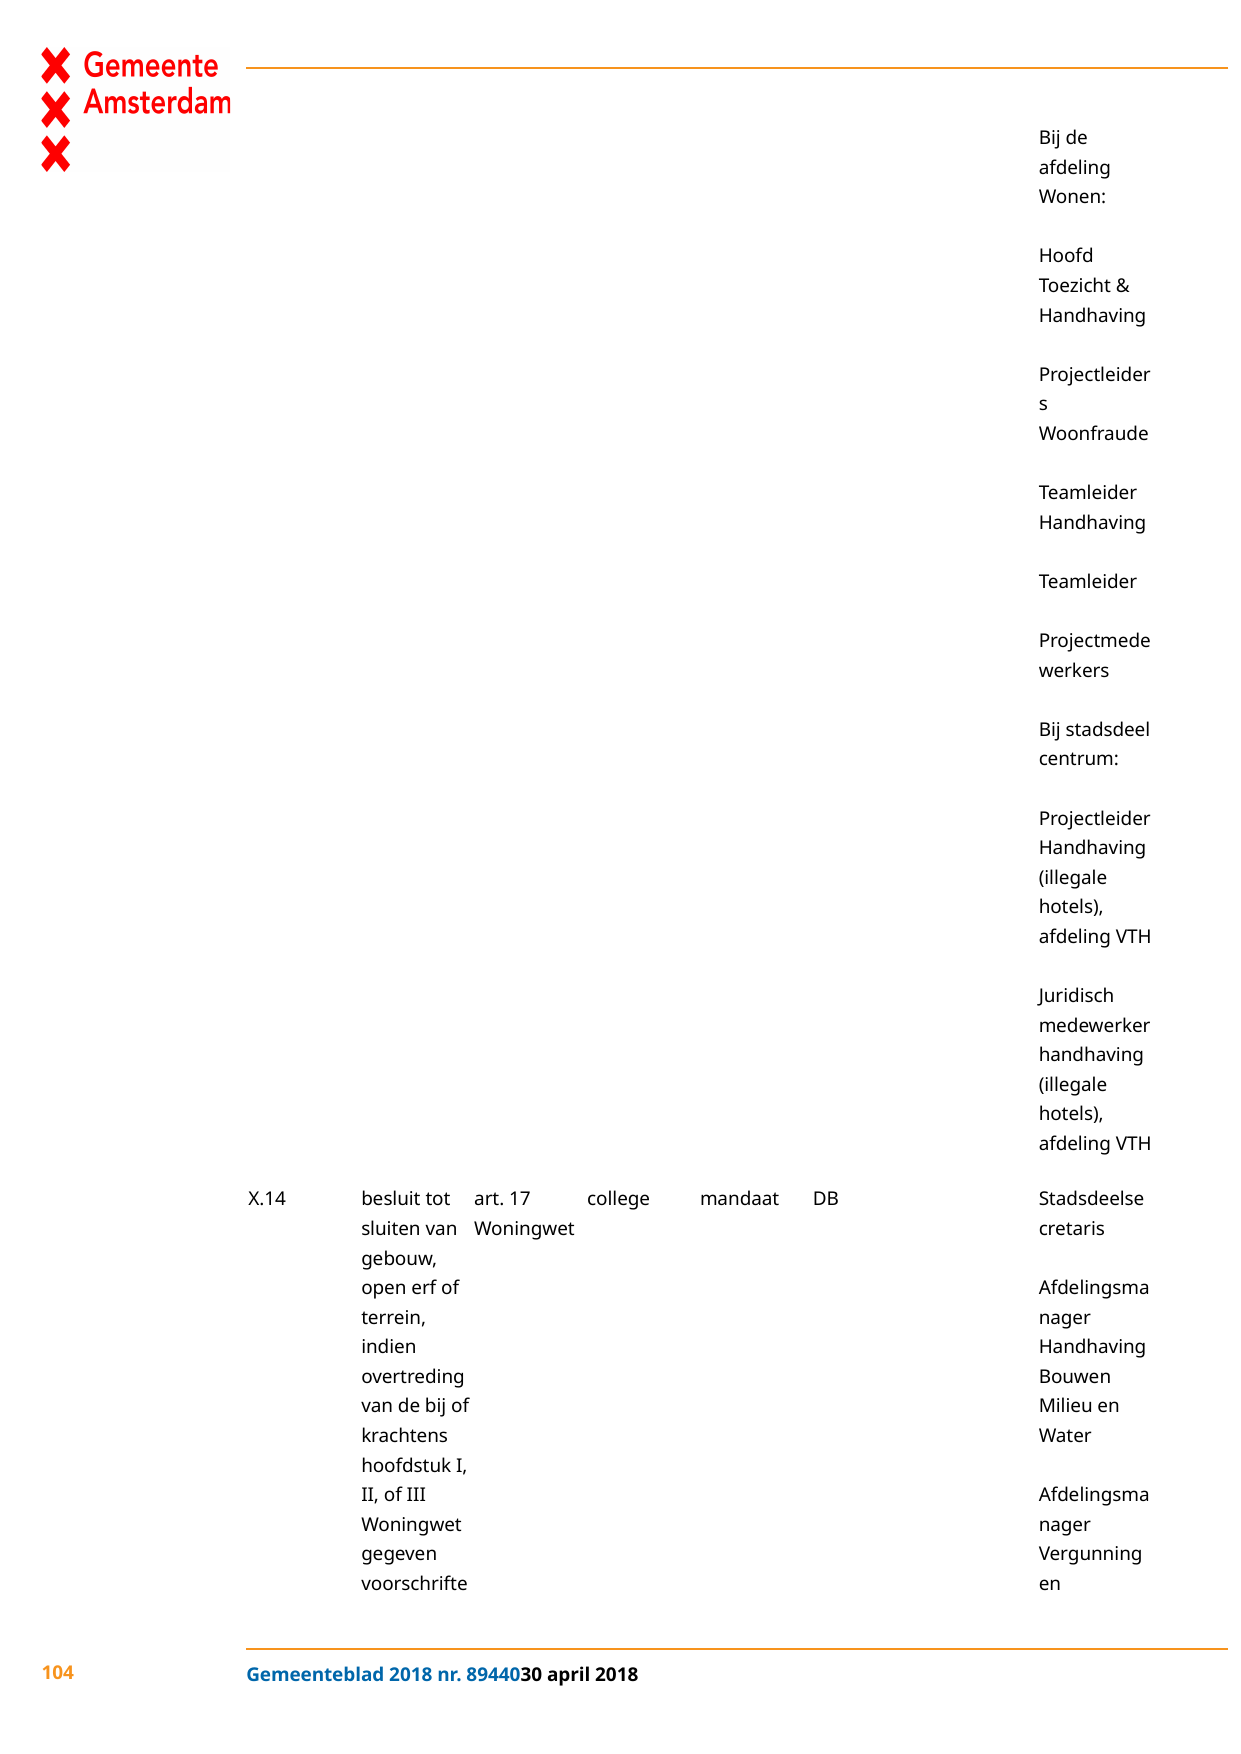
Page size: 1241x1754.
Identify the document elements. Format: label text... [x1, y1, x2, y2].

table_cell [926, 1156, 1038, 1596]
table_cell DB [813, 1156, 926, 1596]
table_cell [926, 95, 1038, 1156]
table_cell [248, 95, 361, 1156]
table_cell art. 17 Woningwet [474, 1156, 587, 1596]
table_cell X.14 [248, 1156, 361, 1596]
picture [41, 47, 231, 172]
table_cell college [587, 1156, 700, 1596]
table_cell [813, 95, 926, 1156]
table_cell Bij de afdeling Wonen: Hoofd Toezicht & Handhaving Projectleiders Woonfraude Teamleider Handhaving Teamleider Projectmedewerkers Bij stadsdeel centrum: Projectleider Handhaving (illegale hotels), afdeling VTH Juridisch medewerker handhaving (illegale hotels), afdeling VTH [1039, 95, 1152, 1156]
table_cell Stadsdeelsecretaris Afdelingsmanager Handhaving Bouwen Milieu en Water Afdelingsmanager Vergunningen [1039, 1156, 1152, 1596]
table_cell [361, 95, 474, 1156]
table_cell mandaat [700, 1156, 813, 1596]
table_cell [587, 95, 700, 1156]
table_cell [474, 95, 587, 1156]
table_cell [700, 95, 813, 1156]
table_cell besluit tot sluiten van gebouw, open erf of terrein, indien overtreding van de bij of krachtens hoofdstuk I, II, of III Woningwet gegeven voorschrifte [361, 1156, 474, 1596]
